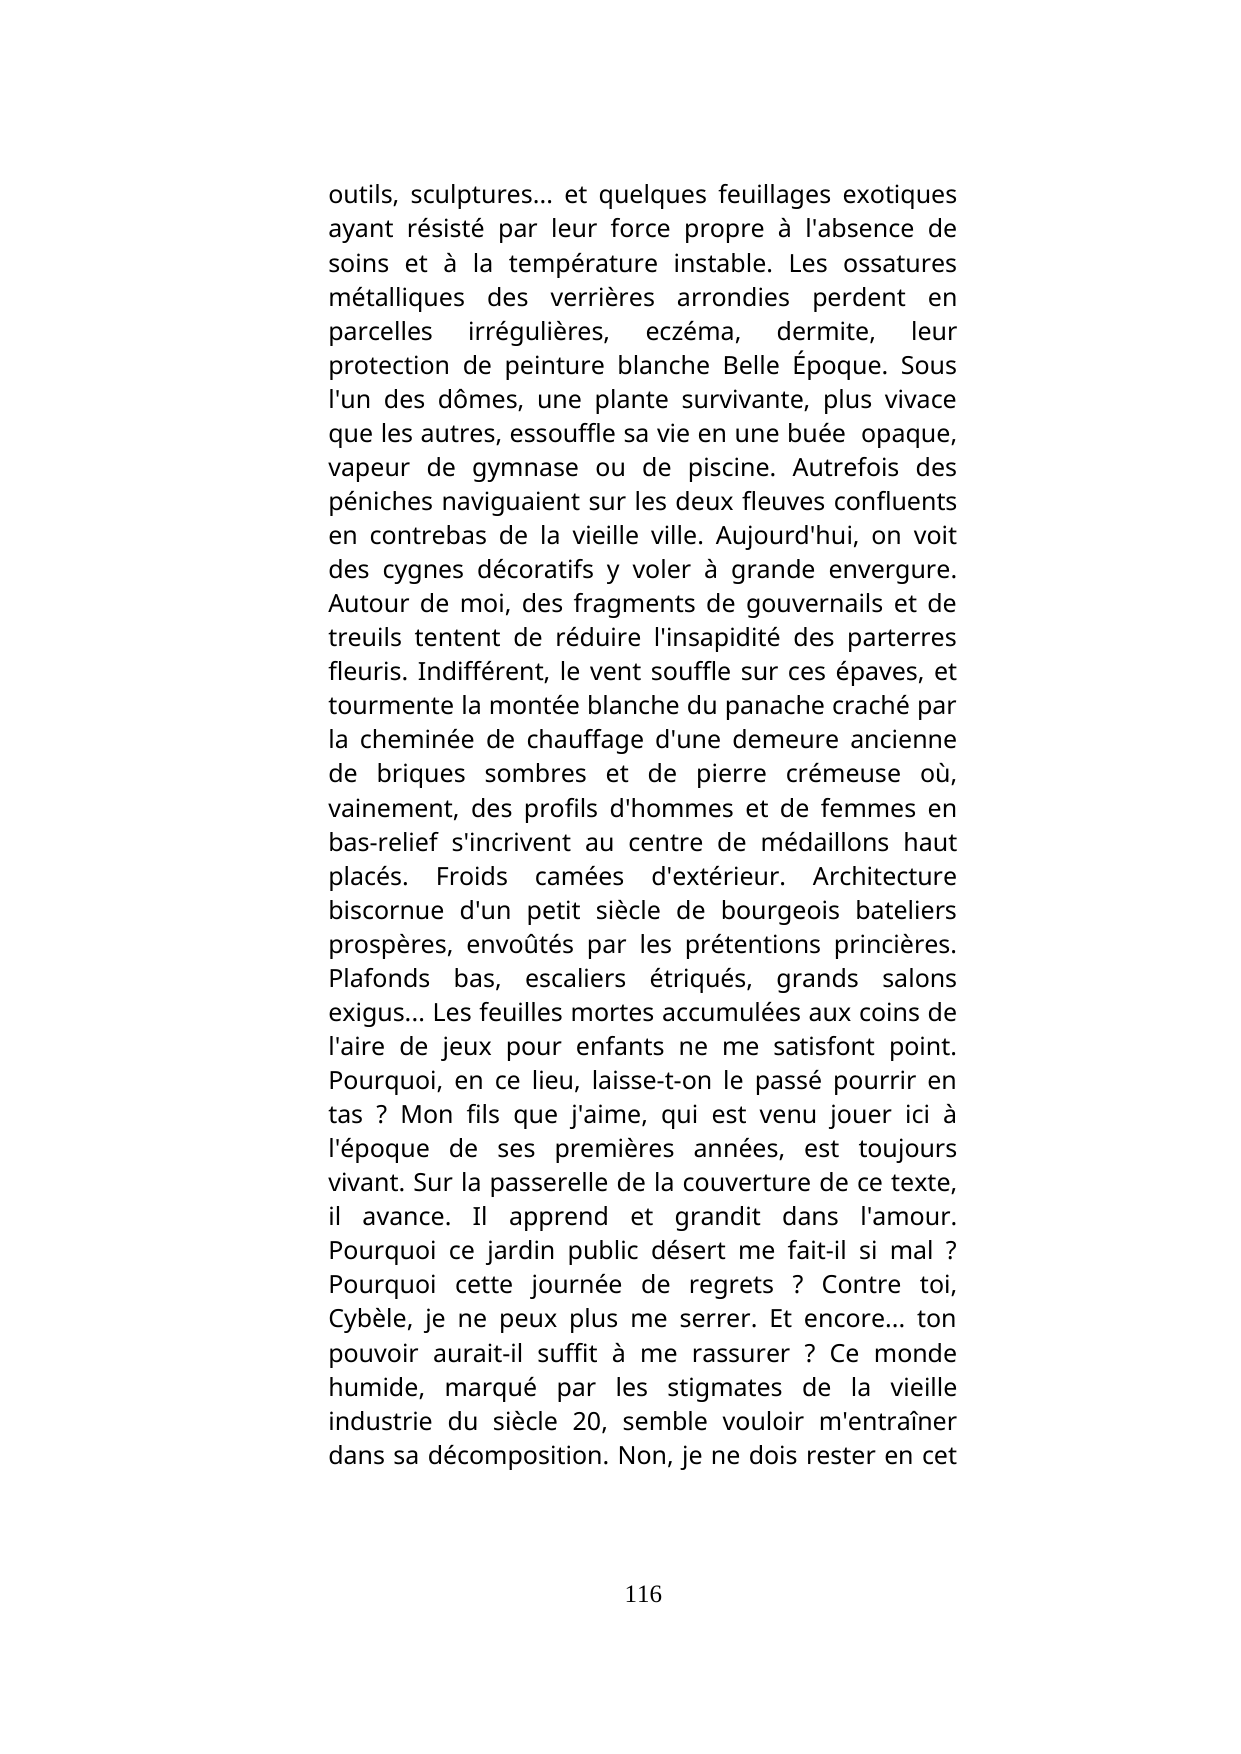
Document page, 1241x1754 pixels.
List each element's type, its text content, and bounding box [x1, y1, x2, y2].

text outils, sculptures... et quelques feuillages exotiques ayant résisté par leur force propre à l'absence de soins et à la température instable. Les ossatures métalliques des verrières arrondies perdent en parcelles irrégulières, eczéma, dermite, leur protection de peinture blanche Belle Époque. Sous l'un des dômes, une plante survivante, plus vivace que les autres, essouffle sa vie en une buée opaque, vapeur de gymnase ou de piscine. Autrefois des péniches naviguaient sur les deux fleuves confluents en contrebas de la vieille ville. Aujourd'hui, on voit des cygnes décoratifs y voler à grande envergure. Autour de moi, des fragments de gouvernails et de treuils tentent de réduire l'insapidité des parterres fleuris. Indifférent, le vent souffle sur ces épaves, et tourmente la montée blanche du panache craché par la cheminée de chauffage d'une demeure ancienne de briques sombres et de pierre crémeuse où, vainement, des profils d'hommes et de femmes en bas-relief s'incrivent au centre de médaillons haut placés. Froids camées d'extérieur. Architecture biscornue d'un petit siècle de bourgeois bateliers prospères, envoûtés par les prétentions princières. Plafonds bas, escaliers étriqués, grands salons exigus... Les feuilles mortes accumulées aux coins de l'aire de jeux pour enfants ne me satisfont point. Pourquoi, en ce lieu, laisse-t-on le passé pourrir en tas ? Mon fils que j'aime, qui est venu jouer ici à l'époque de ses premières années, est toujours vivant. Sur la passerelle de la couverture de ce texte, il avance. Il apprend et grandit dans l'amour. Pourquoi ce jardin public désert me fait-il si mal ? Pourquoi cette journée de regrets ? Contre toi, Cybèle, je ne peux plus me serrer. Et encore... ton pouvoir aurait-il suffit à me rassurer ? Ce monde humide, marqué par les stigmates de la vieille industrie du siècle 20, semble vouloir m'entraîner dans sa décomposition. Non, je ne dois rester en cet [328, 177, 958, 1471]
